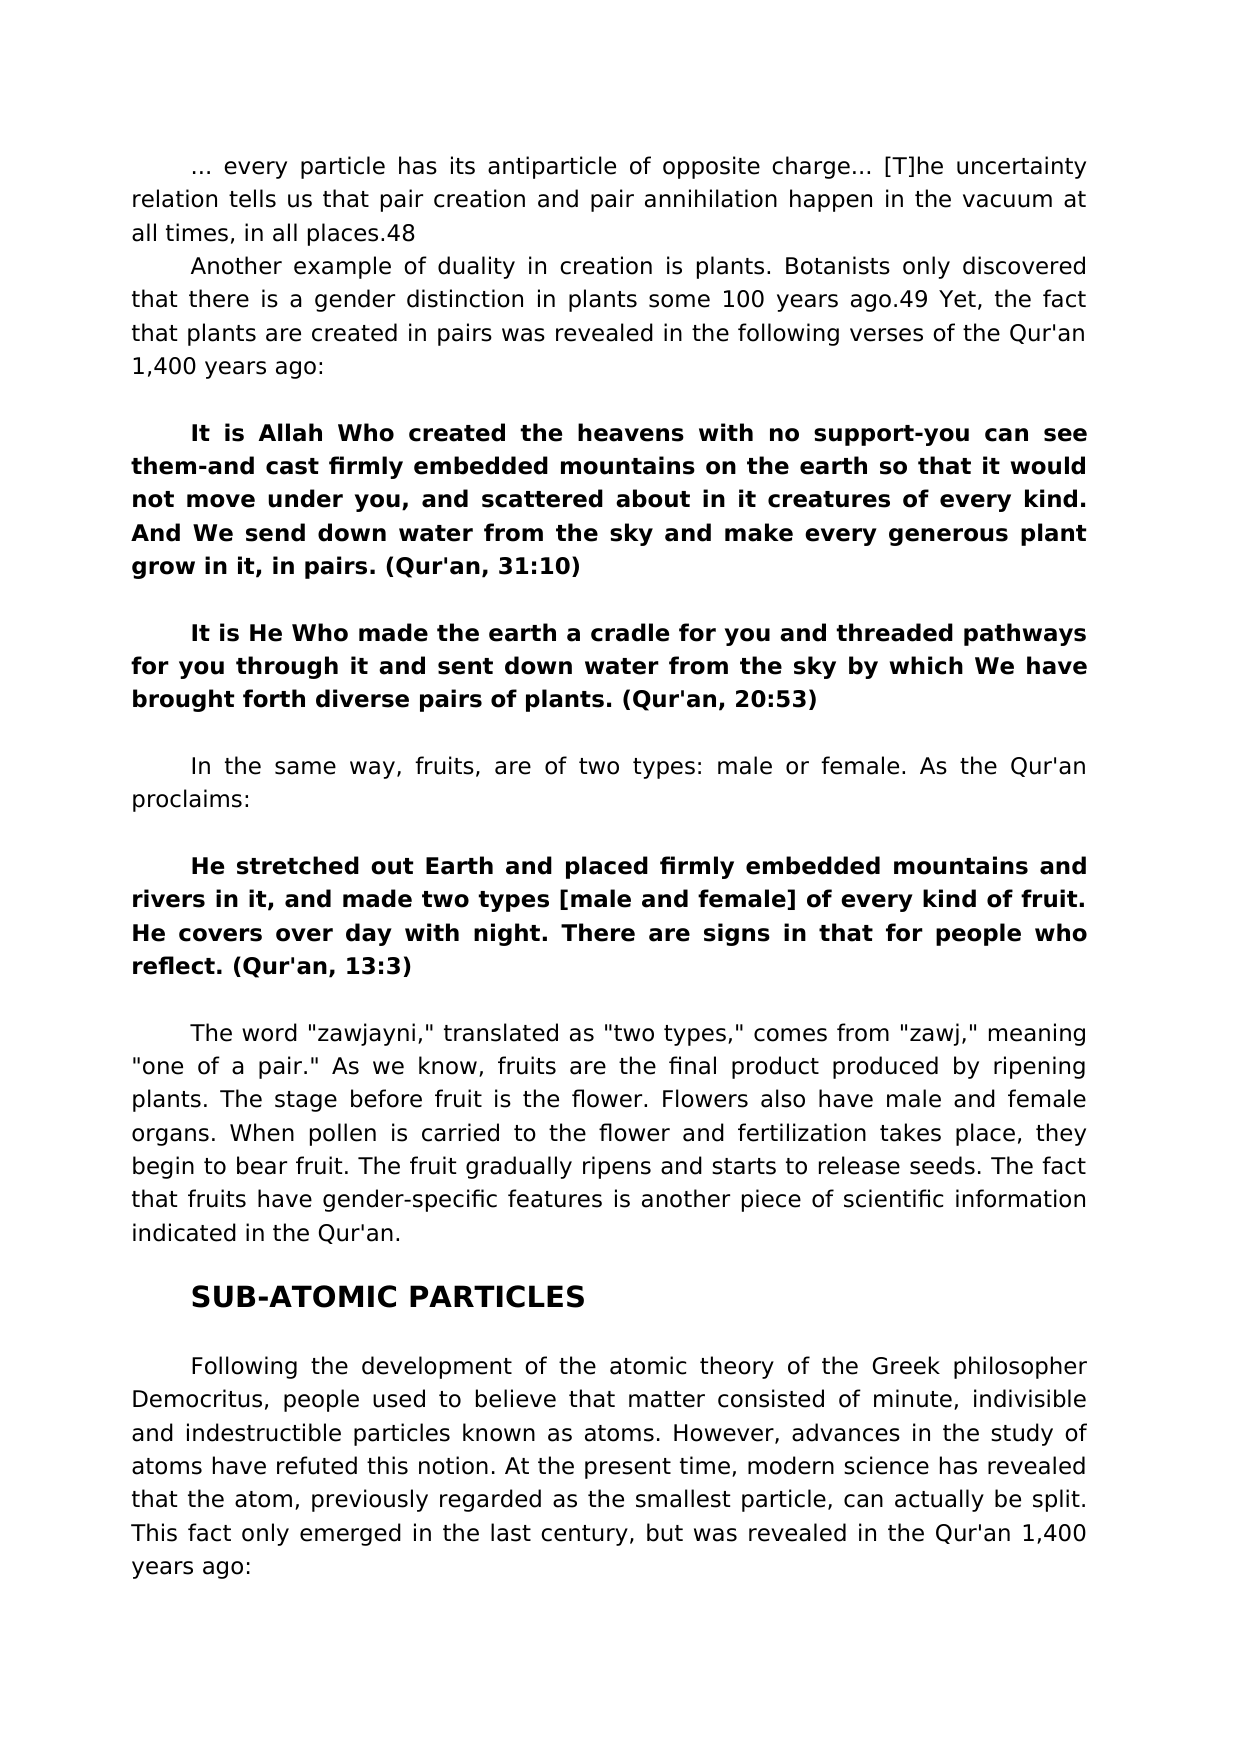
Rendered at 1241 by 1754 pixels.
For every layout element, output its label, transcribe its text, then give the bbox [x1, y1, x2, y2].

text In the same way, fruits, are of two types: male or female. As the Qur'an proclaims: [131, 748, 1088, 814]
text He stretched out Earth and placed firmly embedded mountains and rivers in it, and made two types [male and female] of every kind of fruit. He covers over day with night. There are signs in that for people who reflect. (Qur'an, 13:3) [131, 848, 1088, 981]
text Following the development of the atomic theory of the Greek philosopher Democritus, people used to believe that matter consisted of minute, indivisible and indestructible particles known as atoms. However, advances in the study of atoms have refuted this notion. At the present time, modern science has revealed that the atom, previously regarded as the smallest particle, can actually be split. This fact only emerged in the last century, but was revealed in the Qur'an 1,400 years ago: [131, 1348, 1088, 1581]
text It is Allah Who created the heavens with no support-you can see them-and cast firmly embedded mountains on the earth so that it would not move under you, and scattered about in it creatures of every kind. And We send down water from the sky and make every generous plant grow in it, in pairs. (Qur'an, 31:10) [131, 414, 1088, 581]
text The word "zawjayni," translated as "two types," comes from "zawj," meaning "one of a pair." As we know, fruits are the final product produced by ripening plants. The stage before fruit is the flower. Flowers also have male and female organs. When pollen is carried to the flower and fertilization takes place, they begin to bear fruit. The fruit gradually ripens and starts to release seeds. The fact that fruits have gender-specific features is another piece of scientific information indicated in the Qur'an. [131, 1014, 1088, 1248]
text Another example of duality in creation is plants. Botanists only discovered that there is a gender distinction in plants some 100 years ago.49 Yet, the fact that plants are created in pairs was revealed in the following verses of the Qur'an 1,400 years ago: [131, 248, 1088, 381]
text SUB-ATOMIC PARTICLES [131, 1281, 1088, 1314]
text ... every particle has its antiparticle of opposite charge... [T]he uncertainty relation tells us that pair creation and pair annihilation happen in the vacuum at all times, in all places.48 [131, 148, 1088, 248]
text It is He Who made the earth a cradle for you and threaded pathways for you through it and sent down water from the sky by which We have brought forth diverse pairs of plants. (Qur'an, 20:53) [131, 614, 1088, 714]
